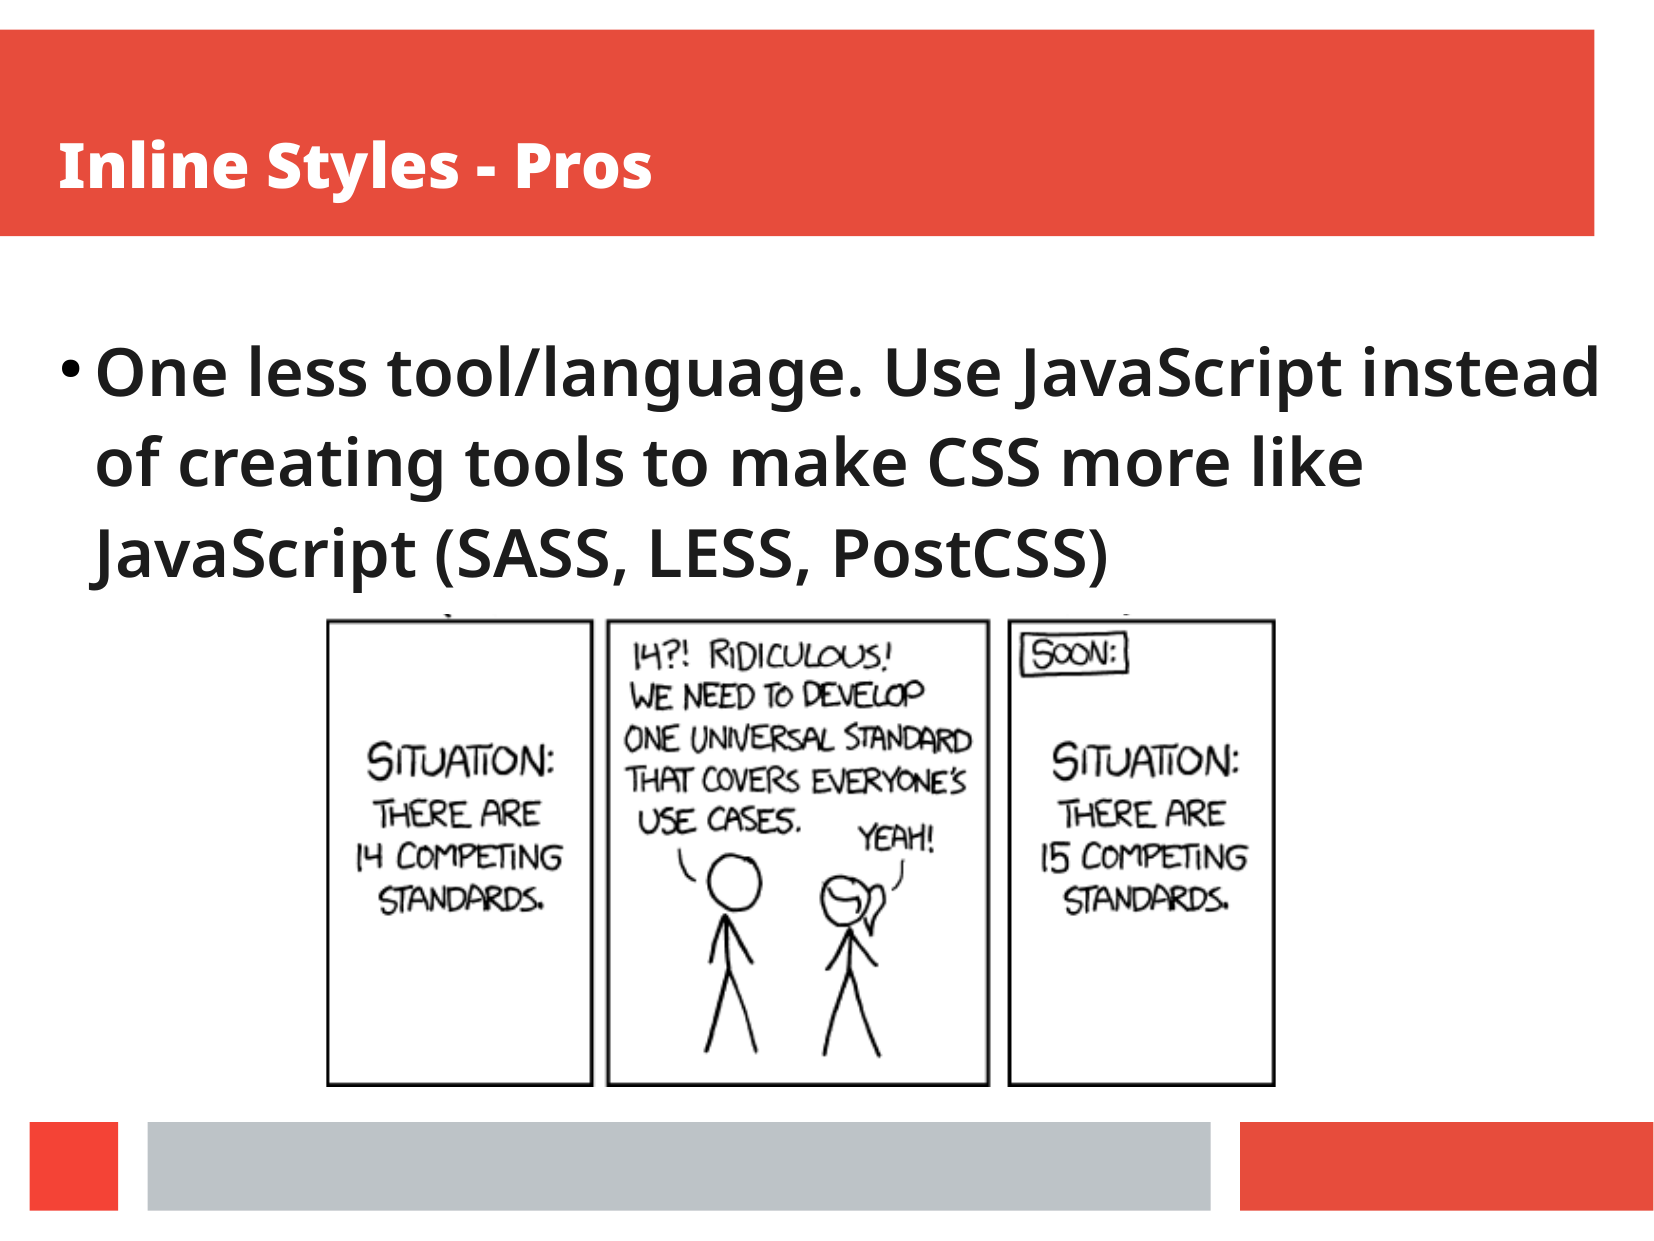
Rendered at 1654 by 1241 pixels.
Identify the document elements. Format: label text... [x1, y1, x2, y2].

list One less tool/language. Use JavaScript instead of creating tools to make CSS more like JavaScript (SASS, LESS, PostCSS) [59, 324, 1619, 1093]
picture [326, 614, 1276, 1087]
title Inline Styles - Pros [59, 59, 1595, 207]
